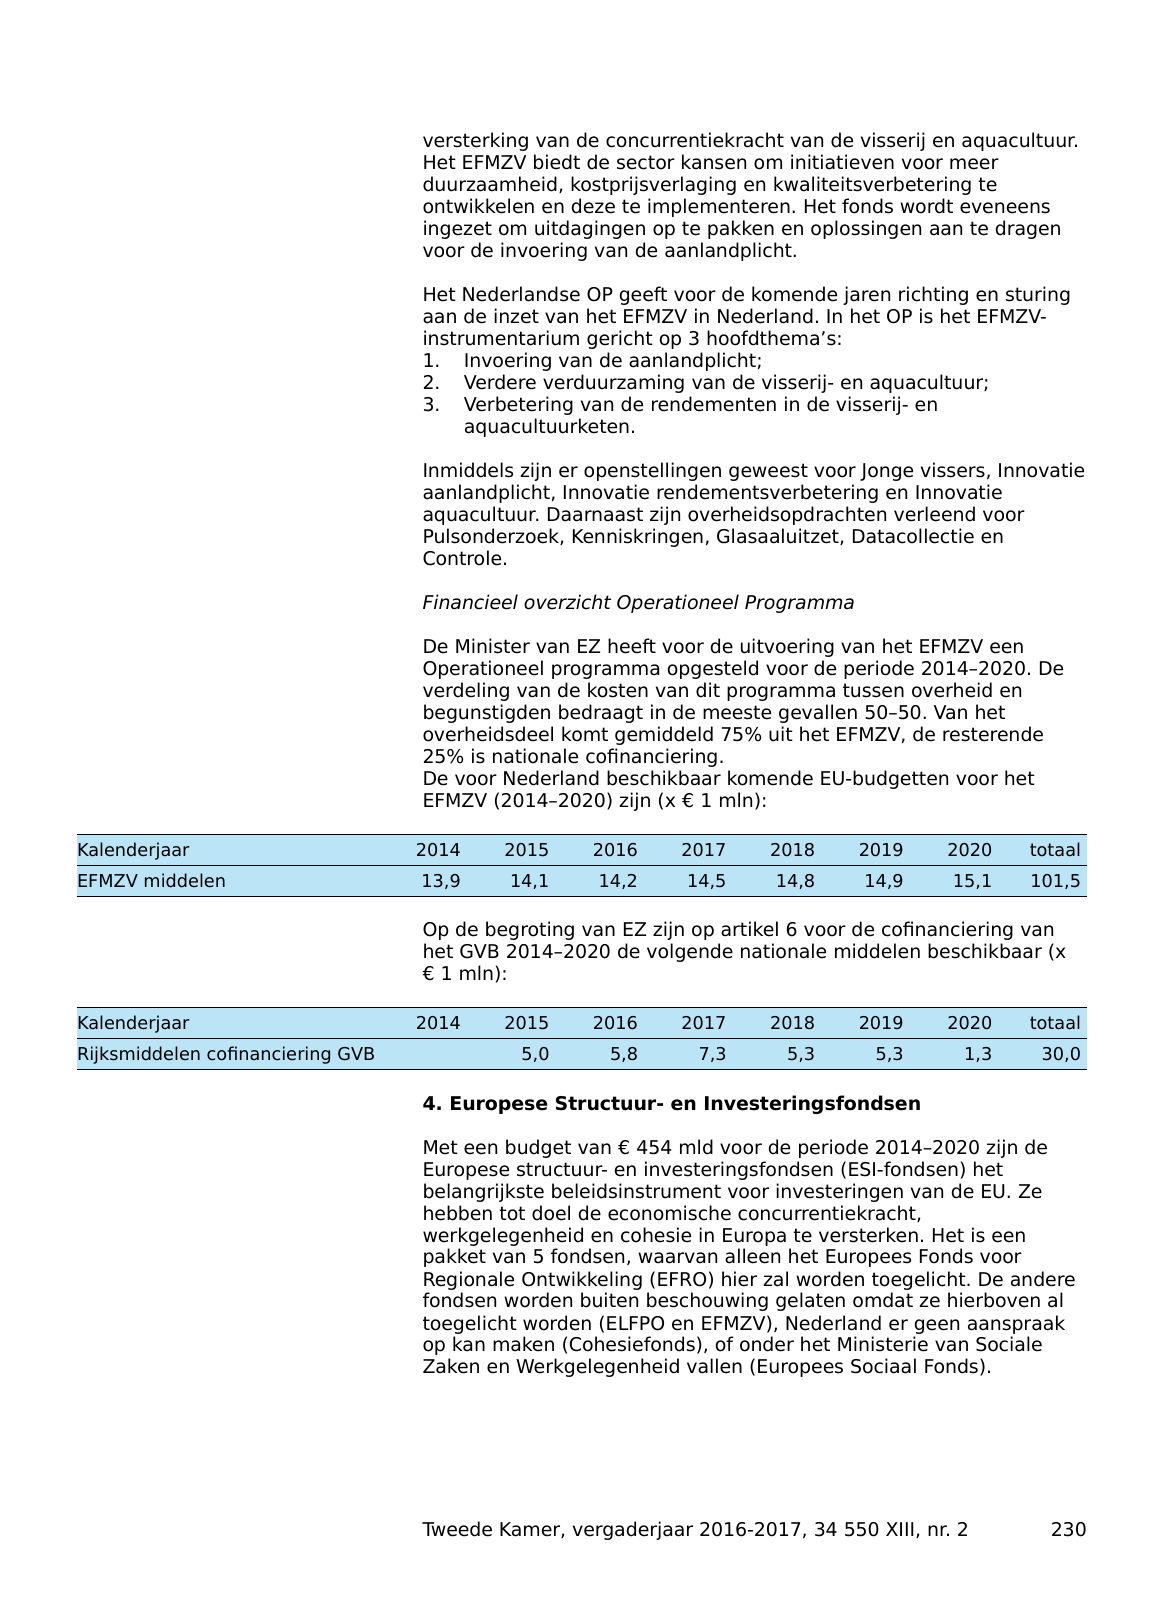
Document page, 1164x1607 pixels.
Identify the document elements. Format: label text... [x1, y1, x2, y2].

text De voor Nederland beschikbaar komende EU-budgetten voor het EFMZV (2014–2020) zijn (x € 1 mln): [422, 768, 1087, 812]
table_header 2020 [909, 835, 998, 865]
table_header totaal [998, 835, 1087, 865]
table_header 2017 [644, 835, 732, 865]
table_header Kalenderjaar [77, 1008, 378, 1038]
table_header Kalenderjaar [77, 835, 378, 865]
table_cell 15,1 [909, 866, 998, 896]
text 3. Verbetering van de rendementen in de visserij- en aquacultuurketen. [422, 394, 1087, 438]
table_header 2020 [909, 1008, 998, 1038]
subtitle 4. Europese Structuur- en Investeringsfondsen [422, 1092, 1087, 1114]
table_header 2017 [644, 1008, 732, 1038]
table_header 2016 [555, 835, 644, 865]
table_cell Rijksmiddelen cofinanciering GVB [77, 1039, 378, 1069]
table_cell 1,3 [909, 1039, 998, 1069]
text De Minister van EZ heeft voor de uitvoering van het EFMZV een Operationeel programma opgesteld voor de periode 2014–2020. De verdeling van de kosten van dit programma tussen overheid en begunstigden bedraagt in de meeste gevallen 50–50. Van het overheidsdeel komt gemiddeld 75% uit het EFMZV, de resterende 25% is nationale cofinanciering. [422, 636, 1087, 768]
table_cell 7,3 [644, 1039, 732, 1069]
table_cell [378, 1039, 466, 1069]
table_cell 101,5 [998, 866, 1087, 896]
table_header 2014 [378, 835, 466, 865]
text 2. Verdere verduurzaming van de visserij- en aquacultuur; [422, 372, 1087, 394]
text Het Nederlandse OP geeft voor de komende jaren richting en sturing aan de inzet van het EFMZV in Nederland. In het OP is het EFMZV-instrumentarium gericht op 3 hoofdthema’s: [422, 284, 1087, 350]
table_header totaal [998, 1008, 1087, 1038]
table_header 2014 [378, 1008, 466, 1038]
table_header 2016 [555, 1008, 644, 1038]
table_header 2018 [732, 835, 821, 865]
table_cell 5,3 [821, 1039, 909, 1069]
text 1. Invoering van de aanlandplicht; [422, 350, 1087, 372]
table_header 2018 [732, 1008, 821, 1038]
table_header 2019 [821, 835, 909, 865]
table_cell 13,9 [378, 866, 466, 896]
text Op de begroting van EZ zijn op artikel 6 voor de cofinanciering van het GVB 2014–2020 de volgende nationale middelen beschikbaar (x € 1 mln): [422, 919, 1087, 985]
table_cell 5,0 [466, 1039, 555, 1069]
table_cell 14,5 [644, 866, 732, 896]
table_cell 14,9 [821, 866, 909, 896]
table_cell 14,1 [466, 866, 555, 896]
table_header 2015 [466, 1008, 555, 1038]
table_cell 14,2 [555, 866, 644, 896]
table_cell EFMZV middelen [77, 866, 378, 896]
text versterking van de concurrentiekracht van de visserij en aquacultuur. Het EFMZV biedt de sector kansen om initiatieven voor meer duurzaamheid, kostprijsverlaging en kwaliteitsverbetering te ontwikkelen en deze te implementeren. Het fonds wordt eveneens ingezet om uitdagingen op te pakken en oplossingen aan te dragen voor de invoering van de aanlandplicht. [422, 130, 1087, 262]
table_cell 14,8 [732, 866, 821, 896]
table_cell 5,3 [732, 1039, 821, 1069]
subtitle Financieel overzicht Operationeel Programma [422, 592, 1087, 614]
table_cell 5,8 [555, 1039, 644, 1069]
text Met een budget van € 454 mld voor de periode 2014–2020 zijn de Europese structuur- en investeringsfondsen (ESI-fondsen) het belangrijkste beleidsinstrument voor investeringen van de EU. Ze hebben tot doel de economische concurrentiekracht, werkgelegenheid en cohesie in Europa te versterken. Het is een pakket van 5 fondsen, waarvan alleen het Europees Fonds voor Regionale Ontwikkeling (EFRO) hier zal worden toegelicht. De andere fondsen worden buiten beschouwing gelaten omdat ze hierboven al toegelicht worden (ELFPO en EFMZV), Nederland er geen aanspraak op kan maken (Cohesiefonds), of onder het Ministerie van Sociale Zaken en Werkgelegenheid vallen (Europees Sociaal Fonds). [422, 1137, 1087, 1378]
table_header 2015 [466, 835, 555, 865]
table_cell 30,0 [998, 1039, 1087, 1069]
table_header 2019 [821, 1008, 909, 1038]
text Inmiddels zijn er openstellingen geweest voor Jonge vissers, Innovatie aanlandplicht, Innovatie rendementsverbetering en Innovatie aquacultuur. Daarnaast zijn overheidsopdrachten verleend voor Pulsonderzoek, Kenniskringen, Glasaaluitzet, Datacollectie en Controle. [422, 460, 1087, 570]
